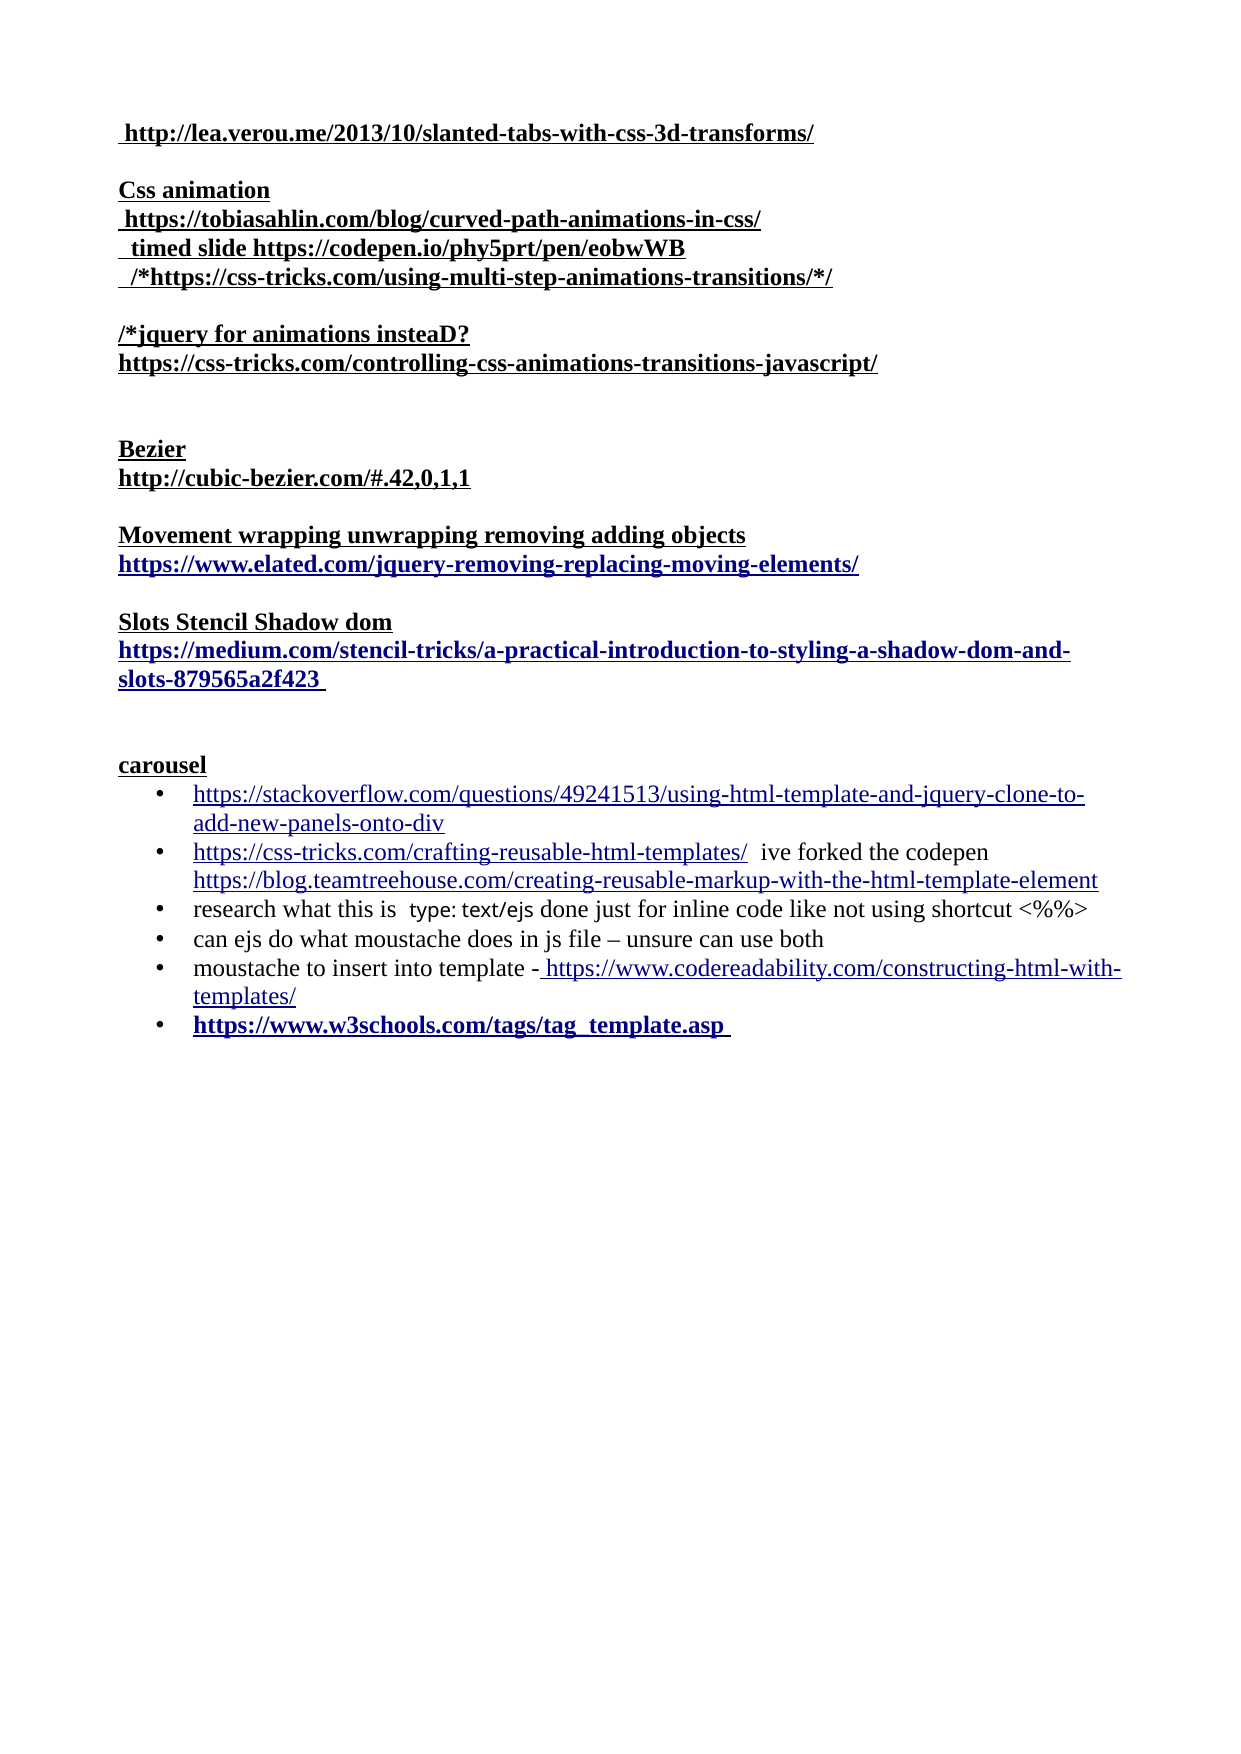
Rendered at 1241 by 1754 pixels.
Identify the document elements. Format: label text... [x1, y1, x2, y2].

text https://medium.com/stencil-tricks/a-practical-introduction-to-styling-a-shadow-dom-and-slots-879565a2f423 [118, 636, 1122, 693]
text /*jquery for animations insteaD? [118, 319, 1122, 348]
text http://lea.verou.me/2013/10/slanted-tabs-with-css-3d-transforms/ [118, 118, 1122, 147]
text carousel [118, 751, 1122, 779]
text Bezier [118, 434, 1122, 463]
list moustache to insert into template - https://www.codereadability.com/constructing-html-with-templates/ [156, 953, 1122, 1010]
list can ejs do what moustache does in js file – unsure can use both [156, 924, 1122, 953]
text Movement wrapping unwrapping removing adding objects [118, 521, 1122, 549]
text http://cubic-bezier.com/#.42,0,1,1 [118, 463, 1122, 492]
list research what this is type: text/ejs done just for inline code like not using shortcut <%%> [156, 894, 1122, 924]
list https://stackoverflow.com/questions/49241513/using-html-template-and-jquery-clone-to-add-new-panels-onto-div [156, 779, 1122, 837]
text /*https://css-tricks.com/using-multi-step-animations-transitions/*/ [118, 262, 1122, 291]
text https://css-tricks.com/controlling-css-animations-transitions-javascript/ [118, 348, 1122, 377]
list https://css-tricks.com/crafting-reusable-html-templates/ ive forked the codepen https://blog.teamtreehouse.com/creating-reusable-markup-with-the-html-template-element [156, 837, 1122, 894]
text Slots Stencil Shadow dom [118, 607, 1122, 636]
text https://tobiasahlin.com/blog/curved-path-animations-in-css/ [118, 204, 1122, 233]
list https://www.w3schools.com/tags/tag_template.asp [156, 1010, 1122, 1039]
text Css animation [118, 176, 1122, 204]
text timed slide https://codepen.io/phy5prt/pen/eobwWB [118, 233, 1122, 262]
text https://www.elated.com/jquery-removing-replacing-moving-elements/ [118, 549, 1122, 578]
